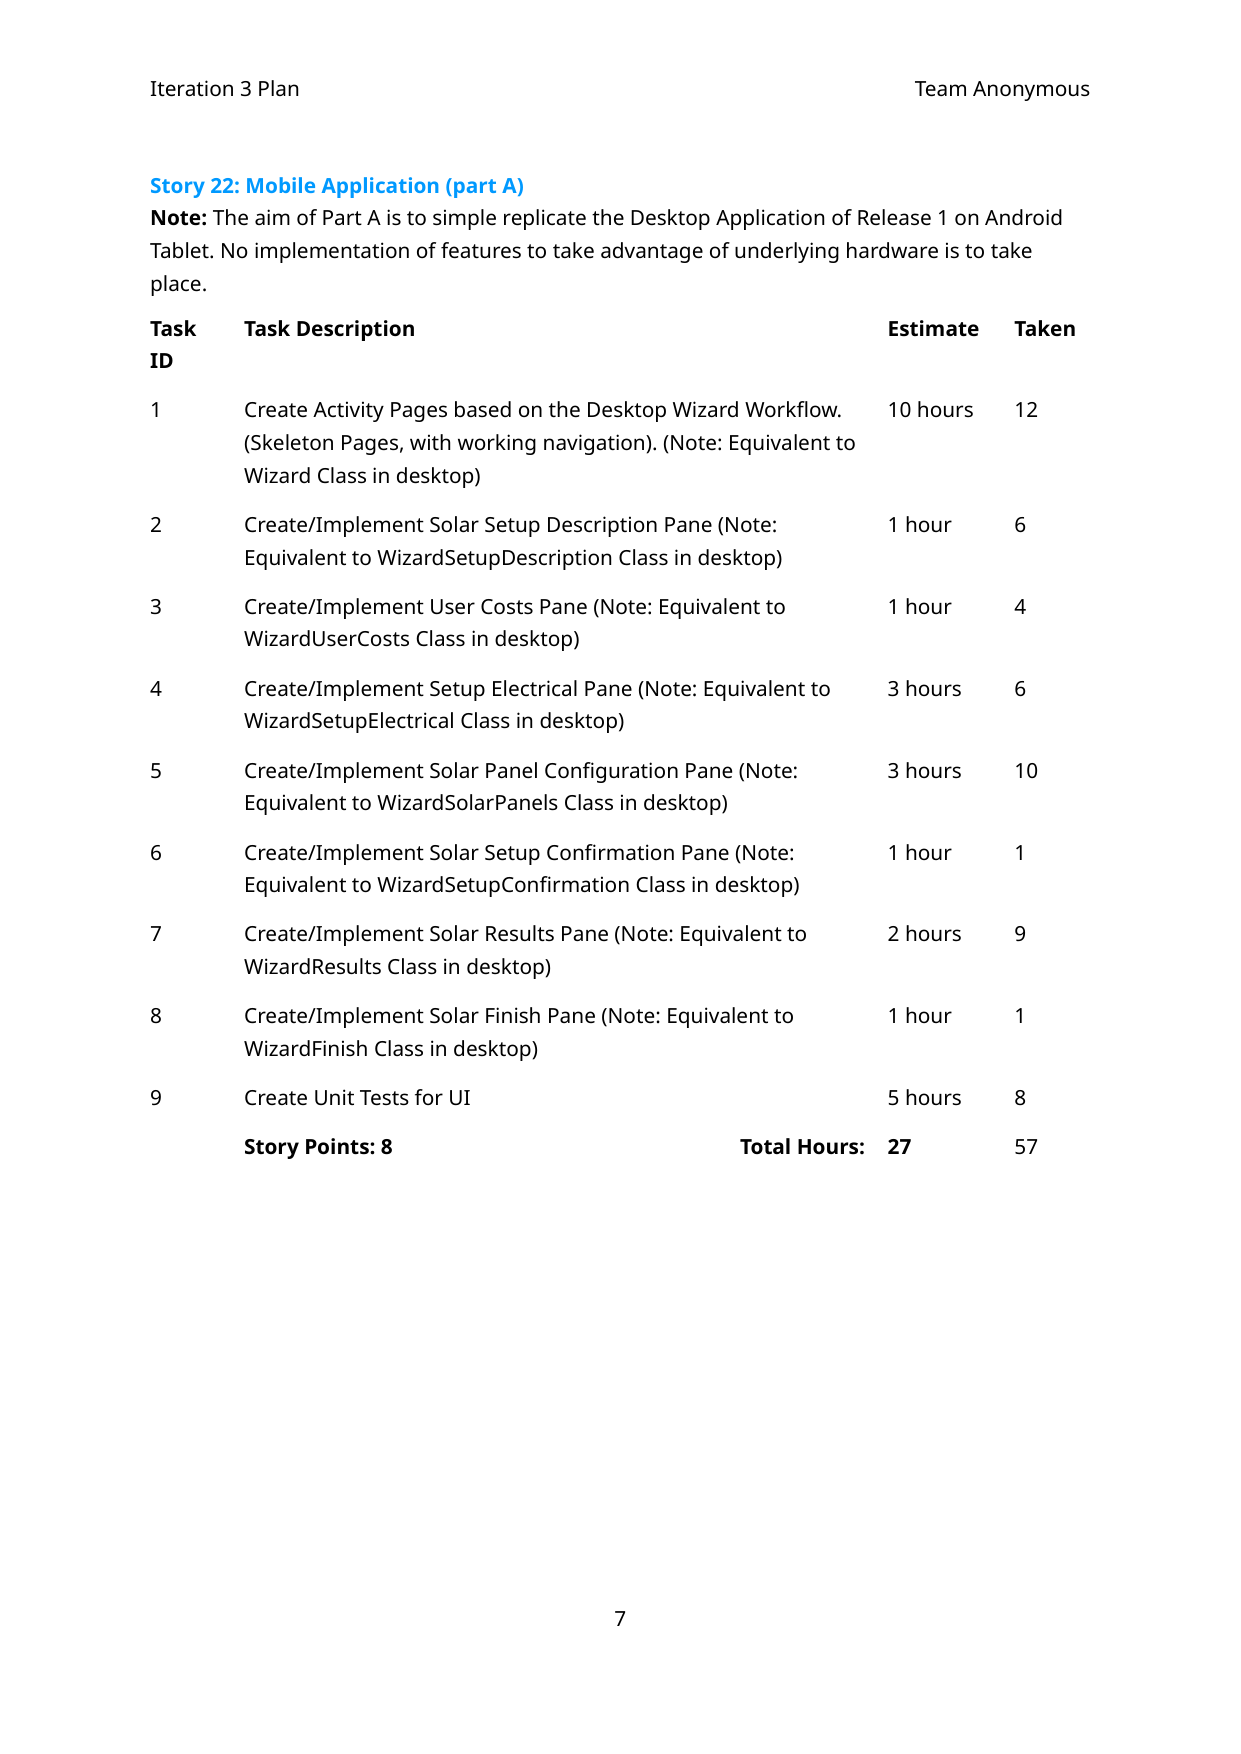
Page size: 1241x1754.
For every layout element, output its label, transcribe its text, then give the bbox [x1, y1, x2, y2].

table_cell 9 [1003, 920, 1096, 1001]
table_cell 6 [1003, 674, 1096, 756]
table_cell 1 [139, 396, 233, 510]
table_cell 3 hours [876, 674, 1003, 756]
table_cell 6 [1003, 510, 1096, 592]
table_cell Story Points: 8 Total Hours: [233, 1133, 876, 1182]
table_cell 1 [1003, 838, 1096, 919]
table_cell 1 [1003, 1001, 1096, 1083]
table_cell Create/Implement Solar Setup Description Pane (Note: Equivalent to WizardSetupDescription Class in desktop) [233, 510, 876, 592]
table_cell Create/Implement Setup Electrical Pane (Note: Equivalent to WizardSetupElectrical Class in desktop) [233, 674, 876, 756]
table_cell 5 [139, 756, 233, 838]
table_cell 2 [139, 510, 233, 592]
table_cell 10 hours [876, 396, 1003, 510]
text Note: The aim of Part A is to simple replicate the Desktop Application of Release 1 on Android Tablet. No implementation of features to take advantage of underlying hardware is to take place. [150, 203, 1090, 297]
table_cell Create Activity Pages based on the Desktop Wizard Workflow. (Skeleton Pages, with working navigation). (Note: Equivalent to Wizard Class in desktop) [233, 396, 876, 510]
table_cell 10 [1003, 756, 1096, 838]
table_cell [139, 1133, 233, 1182]
table_cell Create/Implement Solar Panel Configuration Pane (Note: Equivalent to WizardSolarPanels Class in desktop) [233, 756, 876, 838]
table_cell 5 hours [876, 1083, 1003, 1132]
table_cell Create/Implement User Costs Pane (Note: Equivalent to WizardUserCosts Class in desktop) [233, 592, 876, 674]
table_cell 1 hour [876, 592, 1003, 674]
table_cell 8 [139, 1001, 233, 1083]
table_cell Create/Implement Solar Setup Confirmation Pane (Note: Equivalent to WizardSetupConfirmation Class in desktop) [233, 838, 876, 919]
table_cell 1 hour [876, 1001, 1003, 1083]
table_cell 4 [1003, 592, 1096, 674]
table_cell 6 [139, 838, 233, 919]
table_cell 1 hour [876, 510, 1003, 592]
table_cell Create/Implement Solar Results Pane (Note: Equivalent to WizardResults Class in desktop) [233, 920, 876, 1001]
table_cell 1 hour [876, 838, 1003, 919]
table_cell 3 hours [876, 756, 1003, 838]
table_cell 2 hours [876, 920, 1003, 1001]
table_cell 8 [1003, 1083, 1096, 1132]
subtitle Story 22: Mobile Application (part A) [150, 171, 1090, 199]
table_cell 4 [139, 674, 233, 756]
table_header Task Description [233, 314, 876, 396]
table_cell 27 [876, 1133, 1003, 1182]
table_header Taken [1003, 314, 1096, 396]
table_cell 3 [139, 592, 233, 674]
table_header Estimate [876, 314, 1003, 396]
table_cell 57 [1003, 1133, 1096, 1182]
table_cell 12 [1003, 396, 1096, 510]
table_cell Create/Implement Solar Finish Pane (Note: Equivalent to WizardFinish Class in desktop) [233, 1001, 876, 1083]
table_cell 7 [139, 920, 233, 1001]
table_cell Create Unit Tests for UI [233, 1083, 876, 1132]
table_header Task ID [139, 314, 233, 396]
table_cell 9 [139, 1083, 233, 1132]
